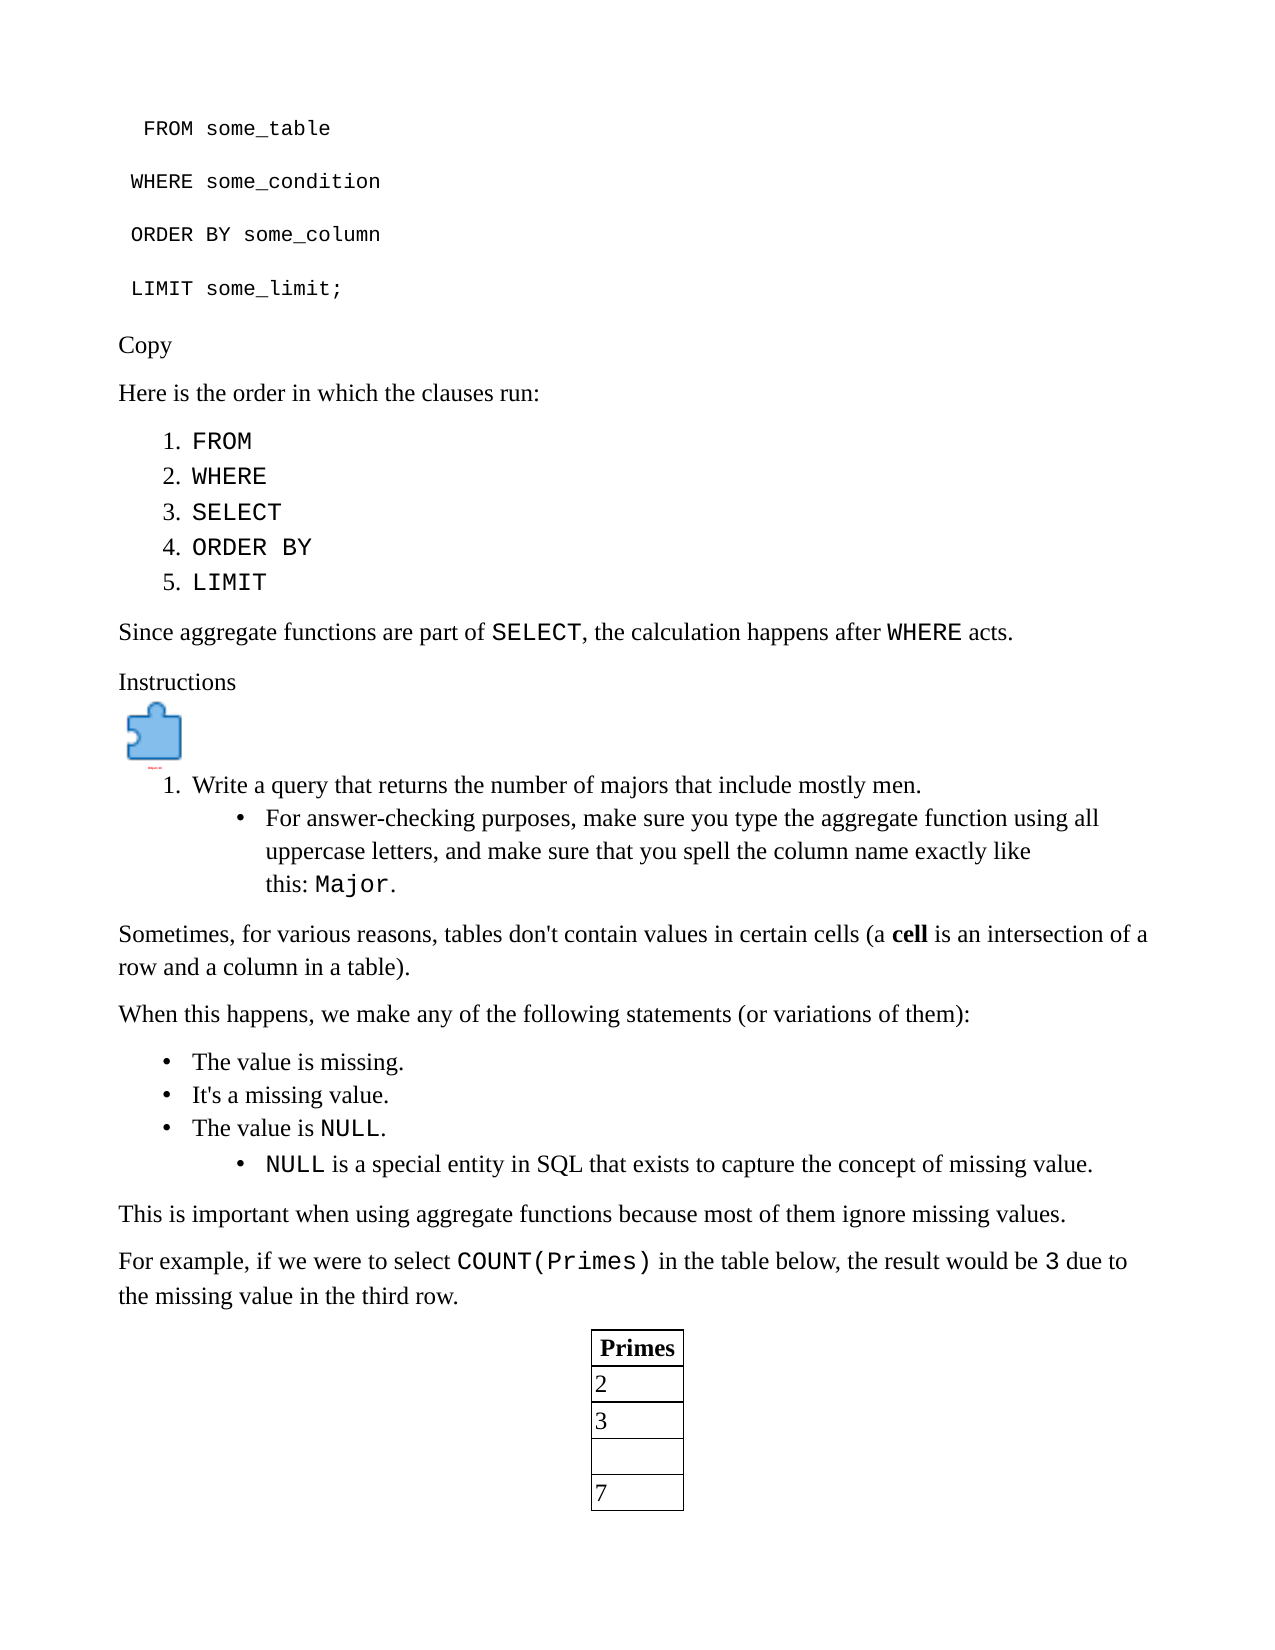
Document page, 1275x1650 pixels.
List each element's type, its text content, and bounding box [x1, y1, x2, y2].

text For example, if we were to select COUNT(Primes) in the table below, the result would be 3 due to the missing value in the third row. [118, 1246, 1157, 1310]
table_header Primes [592, 1331, 683, 1365]
text When this happens, we make any of the following statements (or variations of them): [118, 999, 1157, 1028]
list FROM [162, 426, 1157, 457]
list It's a missing value. [162, 1080, 1157, 1109]
text LIMIT some_limit; [118, 277, 1157, 301]
list Write a query that returns the number of majors that include mostly men. [162, 770, 1157, 799]
list SELECT [162, 497, 1157, 527]
text FROM some_table [118, 118, 1157, 142]
text Sometimes, for various reasons, tables don't contain values in certain cells (a cell is an intersection of a row and a column in a table). [118, 919, 1157, 981]
list LIMIT [162, 567, 1157, 598]
list The value is NULL. [162, 1113, 1157, 1144]
list NULL is a special entity in SQL that exists to capture the concept of missing value. [236, 1149, 1157, 1179]
table_cell 3 [592, 1403, 683, 1437]
table_cell 2 [592, 1367, 683, 1401]
table_cell [592, 1439, 683, 1473]
table_cell 7 [592, 1475, 683, 1510]
list WHERE [162, 461, 1157, 492]
list The value is missing. [162, 1047, 1157, 1076]
text Copy [118, 331, 1157, 359]
text WHERE some_condition [118, 171, 1157, 195]
text Since aggregate functions are part of SELECT, the calculation happens after WHERE acts. [118, 617, 1157, 648]
list For answer-checking purposes, make sure you type the aggregate function using all uppercase letters, and make sure that you spell the column name exactly like this: Major. [236, 803, 1157, 900]
text This is important when using aggregate functions because most of them ignore missing values. [118, 1199, 1157, 1227]
text Here is the order in which the clauses run: [118, 378, 1157, 407]
text ORDER BY some_column [118, 224, 1157, 248]
text Instructions [118, 667, 1157, 696]
list ORDER BY [162, 532, 1157, 563]
